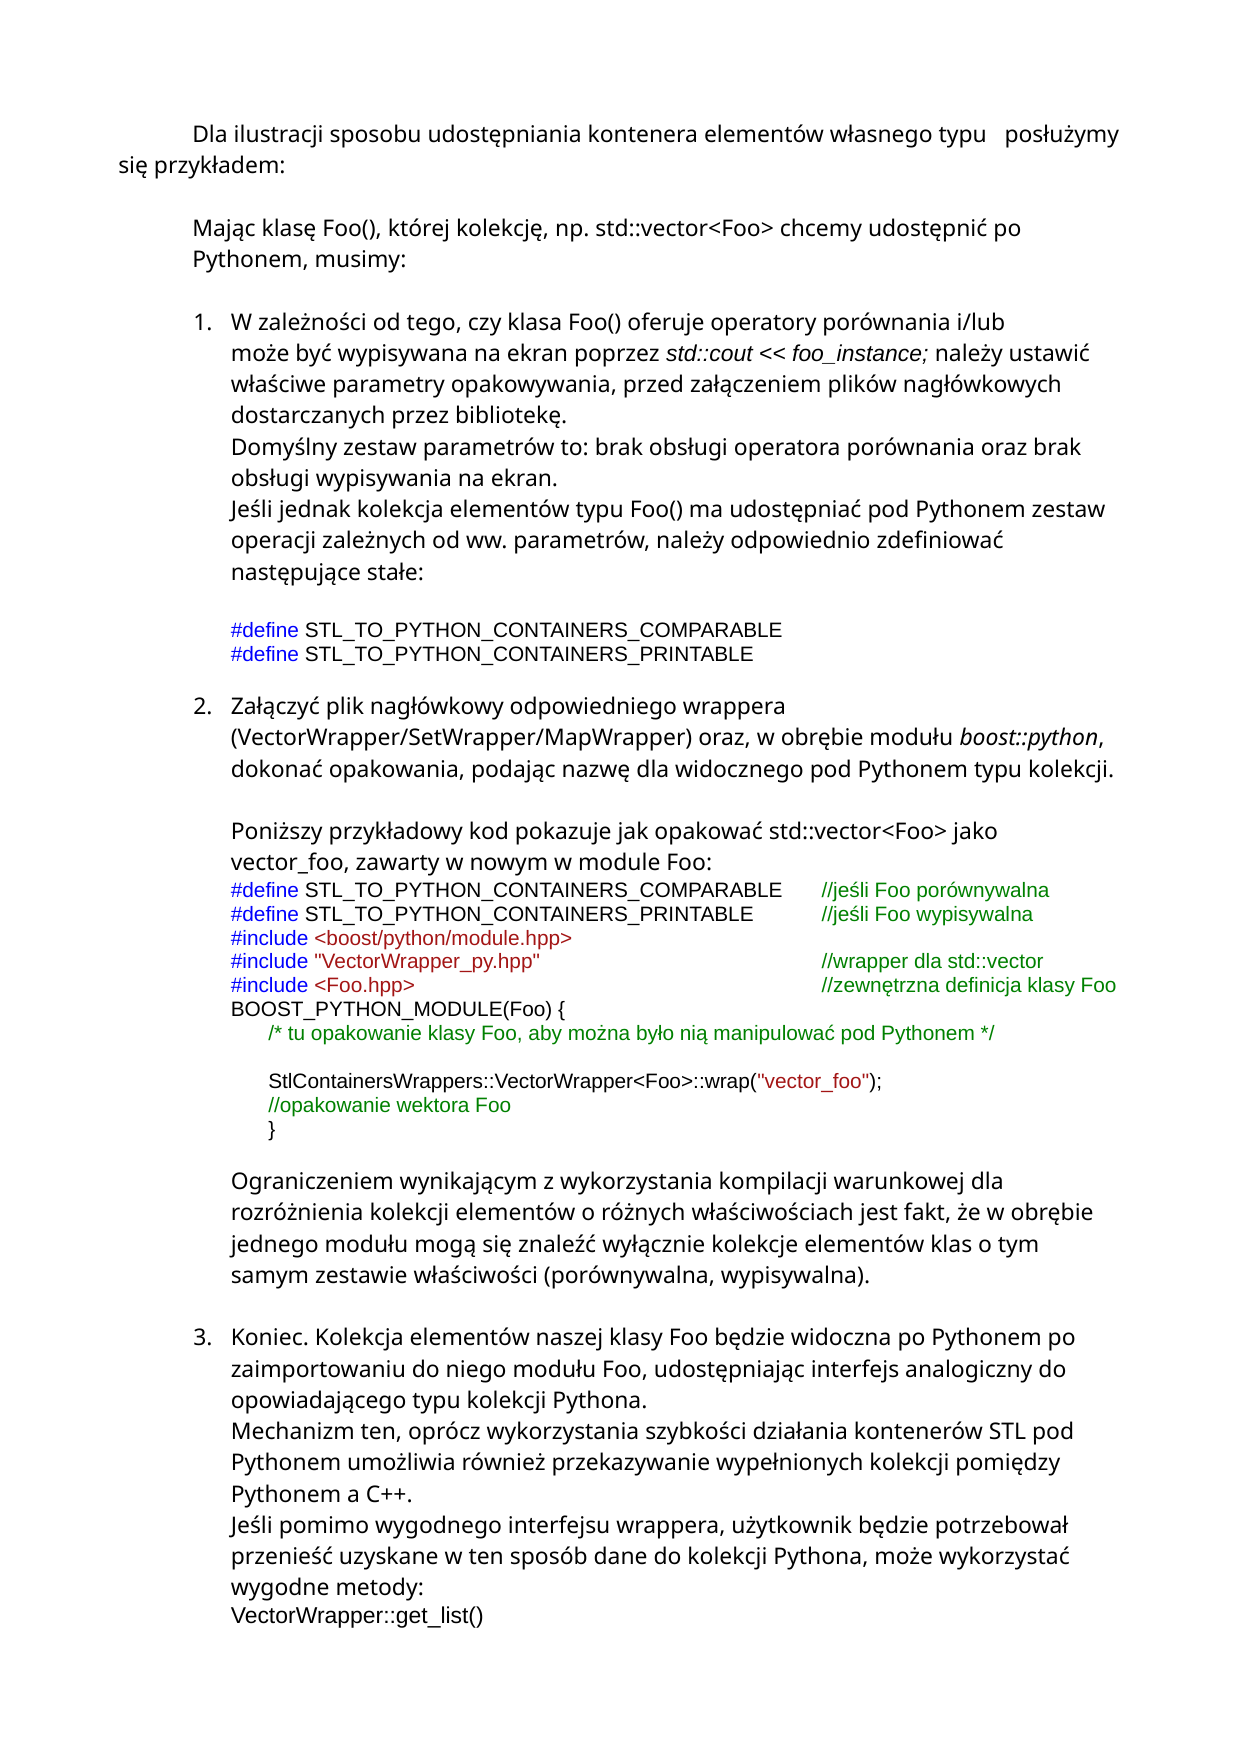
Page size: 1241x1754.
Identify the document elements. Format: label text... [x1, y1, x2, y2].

list //opakowanie wektora Foo [231, 1093, 1122, 1117]
list Domyślny zestaw parametrów to: brak obsługi operatora porównania oraz brak obsługi wypisywania na ekran. [193, 431, 1122, 493]
list VectorWrapper::get_list() [193, 1602, 1122, 1629]
list BOOST_PYTHON_MODULE(Foo) { [193, 997, 1122, 1021]
list Jeśli jednak kolekcja elementów typu Foo() ma udostępniać pod Pythonem zestaw operacji zależnych od ww. parametrów, należy odpowiednio zdefiniować następujące stałe: [193, 493, 1122, 587]
list Poniższy przykładowy kod pokazuje jak opakować std::vector<Foo> jako vector_foo, zawarty w nowym w module Foo: [193, 815, 1122, 877]
list rozróżnienia kolekcji elementów o różnych właściwościach jest fakt, że w obrębie jednego modułu mogą się znaleźć wyłącznie kolekcje elementów klas o tym samym zestawie właściwości (porównywalna, wypisywalna). [193, 1196, 1122, 1290]
list /* tu opakowanie klasy Foo, aby można było nią manipulować pod Pythonem */ [231, 1021, 1122, 1045]
list może być wypisywana na ekran poprzez std::cout << foo_instance; należy ustawić właściwe parametry opakowywania, przed załączeniem plików nagłówkowych dostarczanych przez bibliotekę. [193, 337, 1122, 431]
list W zależności od tego, czy klasa Foo() oferuje operatory porównania i/lub [193, 306, 1122, 337]
text Mając klasę Foo(), której kolekcję, np. std::vector<Foo> chcemy udostępnić po Pythonem, musimy: [118, 212, 1122, 274]
list Załączyć plik nagłówkowy odpowiedniego wrappera [193, 690, 1122, 721]
list Mechanizm ten, oprócz wykorzystania szybkości działania kontenerów STL pod Pythonem umożliwia również przekazywanie wypełnionych kolekcji pomiędzy Pythonem a C++. [193, 1415, 1122, 1509]
list #define STL_TO_PYTHON_CONTAINERS_PRINTABLE [193, 642, 1122, 666]
list #define STL_TO_PYTHON_CONTAINERS_COMPARABLE //jeśli Foo porównywalna [193, 877, 1122, 901]
list Jeśli pomimo wygodnego interfejsu wrappera, użytkownik będzie potrzebował przenieść uzyskane w ten sposób dane do kolekcji Pythona, może wykorzystać wygodne metody: [193, 1509, 1122, 1602]
list StlContainersWrappers::VectorWrapper<Foo>::wrap("vector_foo"); [231, 1069, 1122, 1093]
list } [231, 1117, 1122, 1141]
list #include "VectorWrapper_py.hpp" //wrapper dla std::vector [193, 949, 1122, 973]
list Koniec. Kolekcja elementów naszej klasy Foo będzie widoczna po Pythonem po zaimportowaniu do niego modułu Foo, udostępniając interfejs analogiczny do opowiadającego typu kolekcji Pythona. [193, 1321, 1122, 1415]
text Dla ilustracji sposobu udostępniania kontenera elementów własnego typu posłużymy się przykładem: [118, 118, 1122, 181]
list #include <Foo.hpp> //zewnętrzna definicja klasy Foo [193, 973, 1122, 997]
list #define STL_TO_PYTHON_CONTAINERS_PRINTABLE //jeśli Foo wypisywalna [193, 901, 1122, 925]
list #include <boost/python/module.hpp> [193, 925, 1122, 949]
list #define STL_TO_PYTHON_CONTAINERS_COMPARABLE [193, 618, 1122, 642]
list Ograniczeniem wynikającym z wykorzystania kompilacji warunkowej dla [193, 1165, 1122, 1196]
list (VectorWrapper/SetWrapper/MapWrapper) oraz, w obrębie modułu boost::python, dokonać opakowania, podając nazwę dla widocznego pod Pythonem typu kolekcji. [193, 721, 1122, 784]
